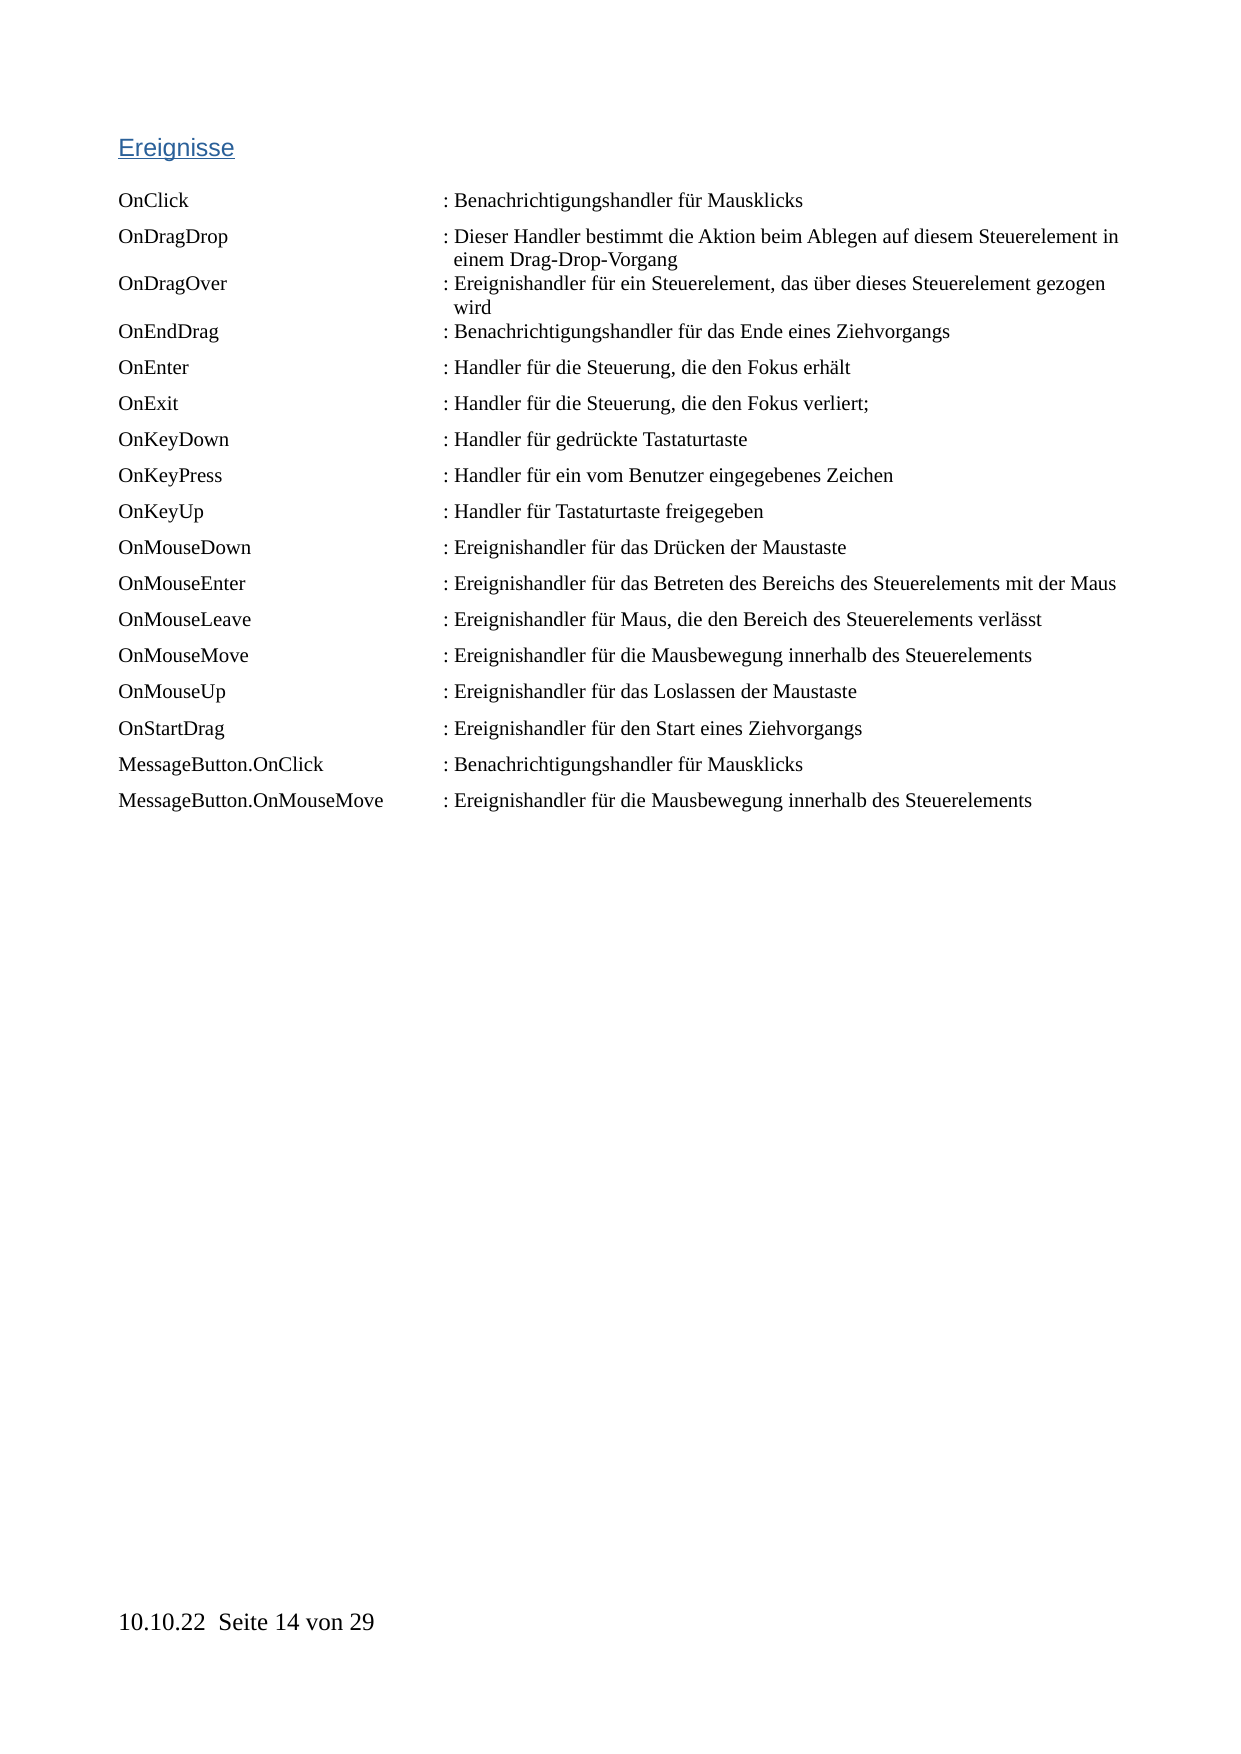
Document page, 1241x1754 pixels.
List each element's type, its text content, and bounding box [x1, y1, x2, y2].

text OnEndDrag : Benachrichtigungshandler für das Ende eines Ziehvorgangs [118, 319, 1122, 343]
text OnMouseUp : Ereignishandler für das Loslassen der Maustaste [118, 679, 1122, 703]
text OnStartDrag : Ereignishandler für den Start eines Ziehvorgangs [118, 715, 1122, 739]
text MessageButton.OnMouseMove : Ereignishandler für die Mausbewegung innerhalb des Steuerelements [118, 787, 1122, 812]
text OnMouseLeave : Ereignishandler für Maus, die den Bereich des Steuerelements verlässt [118, 607, 1122, 631]
subtitle Ereignisse [118, 133, 1122, 161]
text OnMouseEnter : Ereignishandler für das Betreten des Bereichs des Steuerelements mit der Maus [118, 571, 1122, 595]
text OnKeyDown : Handler für gedrückte Tastaturtaste [118, 427, 1122, 451]
text OnKeyPress : Handler für ein vom Benutzer eingegebenes Zeichen [118, 463, 1122, 487]
text OnClick : Benachrichtigungshandler für Mausklicks [118, 188, 1122, 212]
text OnDragDrop : Dieser Handler bestimmt die Aktion beim Ablegen auf diesem Steuerelement in einem Drag-Drop-Vorgang [118, 224, 1122, 272]
text OnMouseMove : Ereignishandler für die Mausbewegung innerhalb des Steuerelements [118, 643, 1122, 667]
text MessageButton.OnClick : Benachrichtigungshandler für Mausklicks [118, 751, 1122, 776]
text OnDragOver : Ereignishandler für ein Steuerelement, das über dieses Steuerelement gezogen wird [118, 272, 1122, 319]
text OnExit : Handler für die Steuerung, die den Fokus verliert; [118, 391, 1122, 415]
text OnKeyUp : Handler für Tastaturtaste freigegeben [118, 499, 1122, 523]
text OnEnter : Handler für die Steuerung, die den Fokus erhält [118, 355, 1122, 379]
text OnMouseDown : Ereignishandler für das Drücken der Maustaste [118, 535, 1122, 559]
